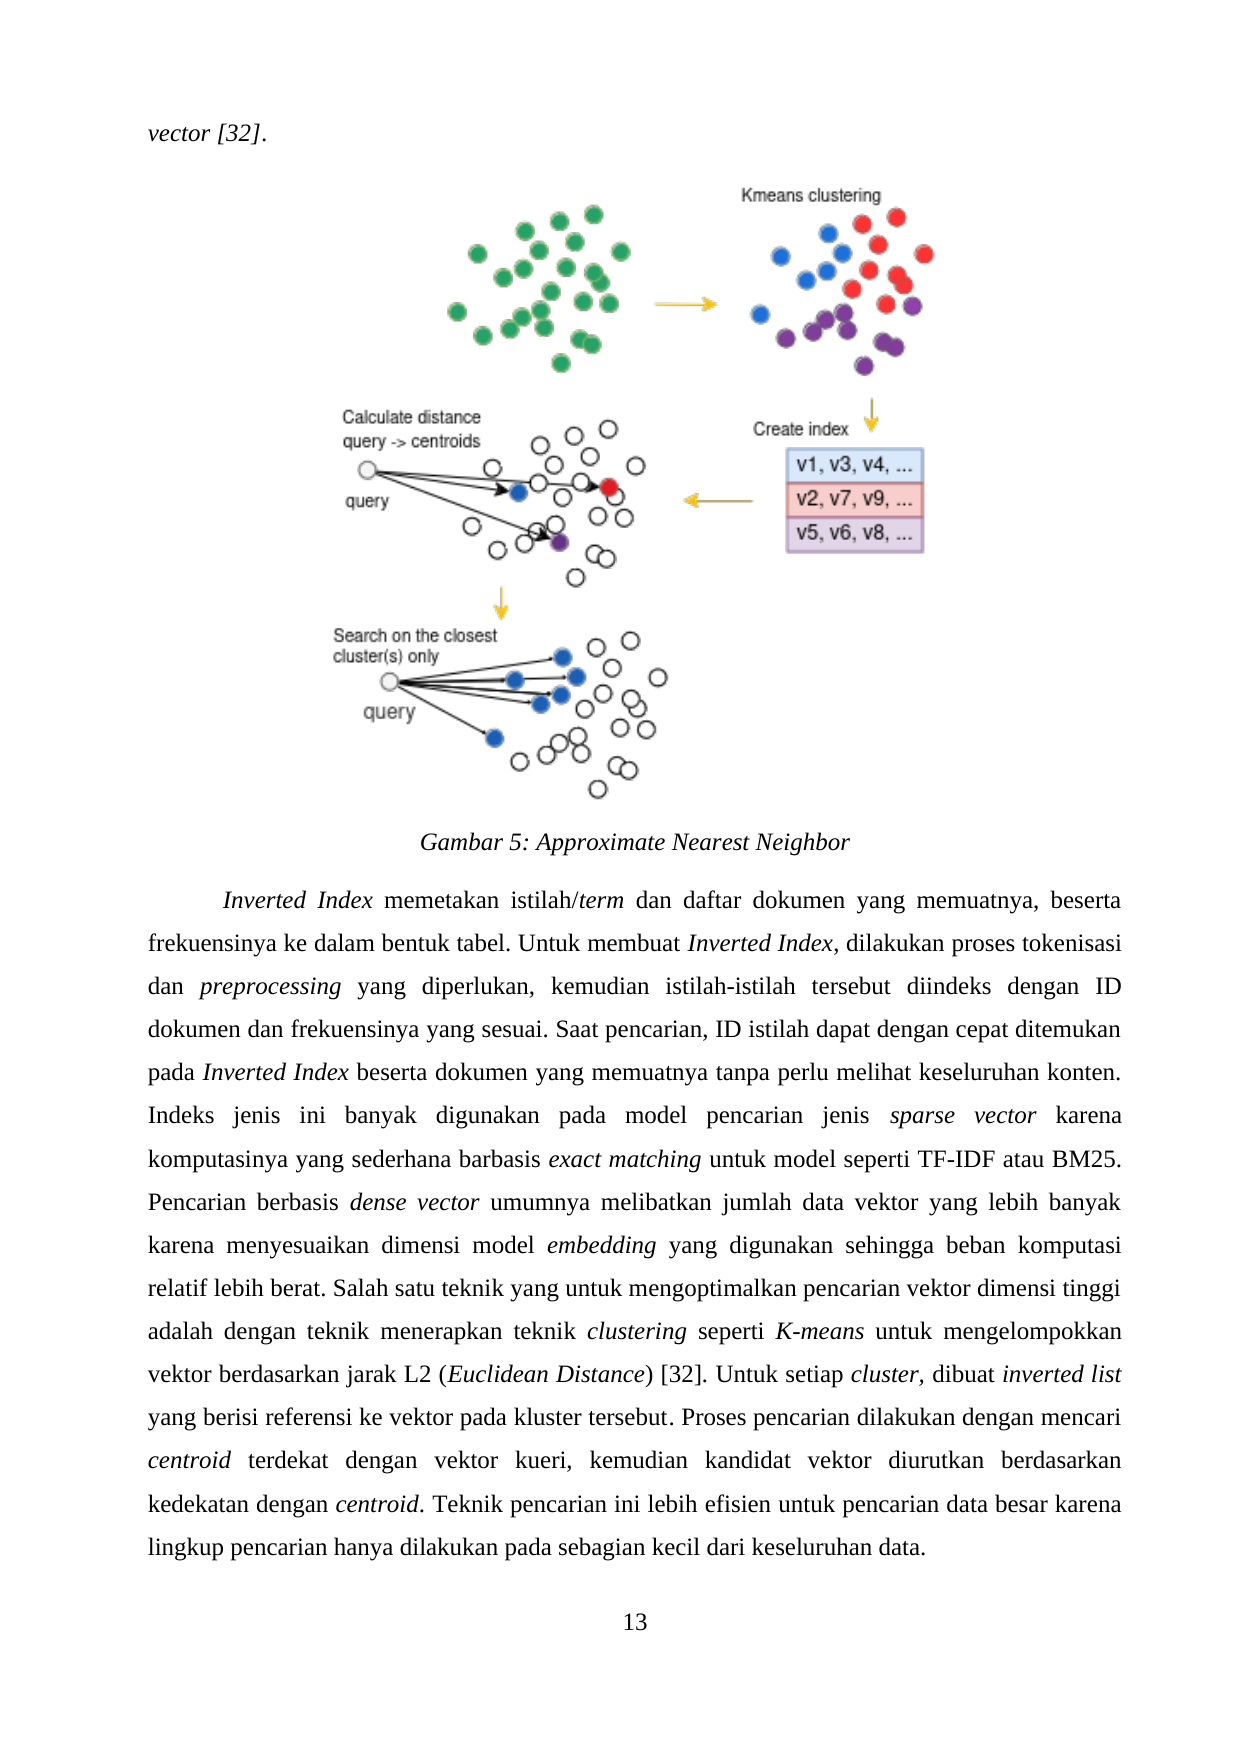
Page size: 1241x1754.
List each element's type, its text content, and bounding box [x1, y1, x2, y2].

text Gambar 5: Approximate Nearest Neighbor [332, 801, 937, 856]
text Inverted Index memetakan istilah/term dan daftar dokumen yang memuatnya, beserta frekuensinya ke dalam bentuk tabel. Untuk membuat Inverted Index, dilakukan proses tokenisasi dan preprocessing yang diperlukan, kemudian istilah-istilah tersebut diindeks dengan ID dokumen dan frekuensinya yang sesuai. Saat pencarian, ID istilah dapat dengan cepat ditemukan pada Inverted Index beserta dokumen yang memuatnya tanpa perlu melihat keseluruhan konten. Indeks jenis ini banyak digunakan pada model pencarian jenis sparse vector karena komputasinya yang sederhana barbasis exact matching untuk model seperti TF-IDF atau BM25. Pencarian berbasis dense vector umumnya melibatkan jumlah data vektor yang lebih banyak karena menyesuaikan dimensi model embedding yang digunakan sehingga beban komputasi relatif lebih berat. Salah satu teknik yang untuk mengoptimalkan pencarian vektor dimensi tinggi adalah dengan teknik menerapkan teknik clustering seperti K-means untuk mengelompokkan vektor berdasarkan jarak L2 (Euclidean Distance) [32]. Untuk setiap cluster, dibuat inverted list yang berisi referensi ke vektor pada kluster tersebut. Proses pencarian dilakukan dengan mencari centroid terdekat dengan vektor kueri, kemudian kandidat vektor diurutkan berdasarkan kedekatan dengan centroid. Teknik pencarian ini lebih efisien untuk pencarian data besar karena lingkup pencarian hanya dilakukan pada sebagian kecil dari keseluruhan data. [148, 161, 1122, 1561]
text vector [32]. [148, 118, 1122, 147]
picture [332, 173, 938, 801]
